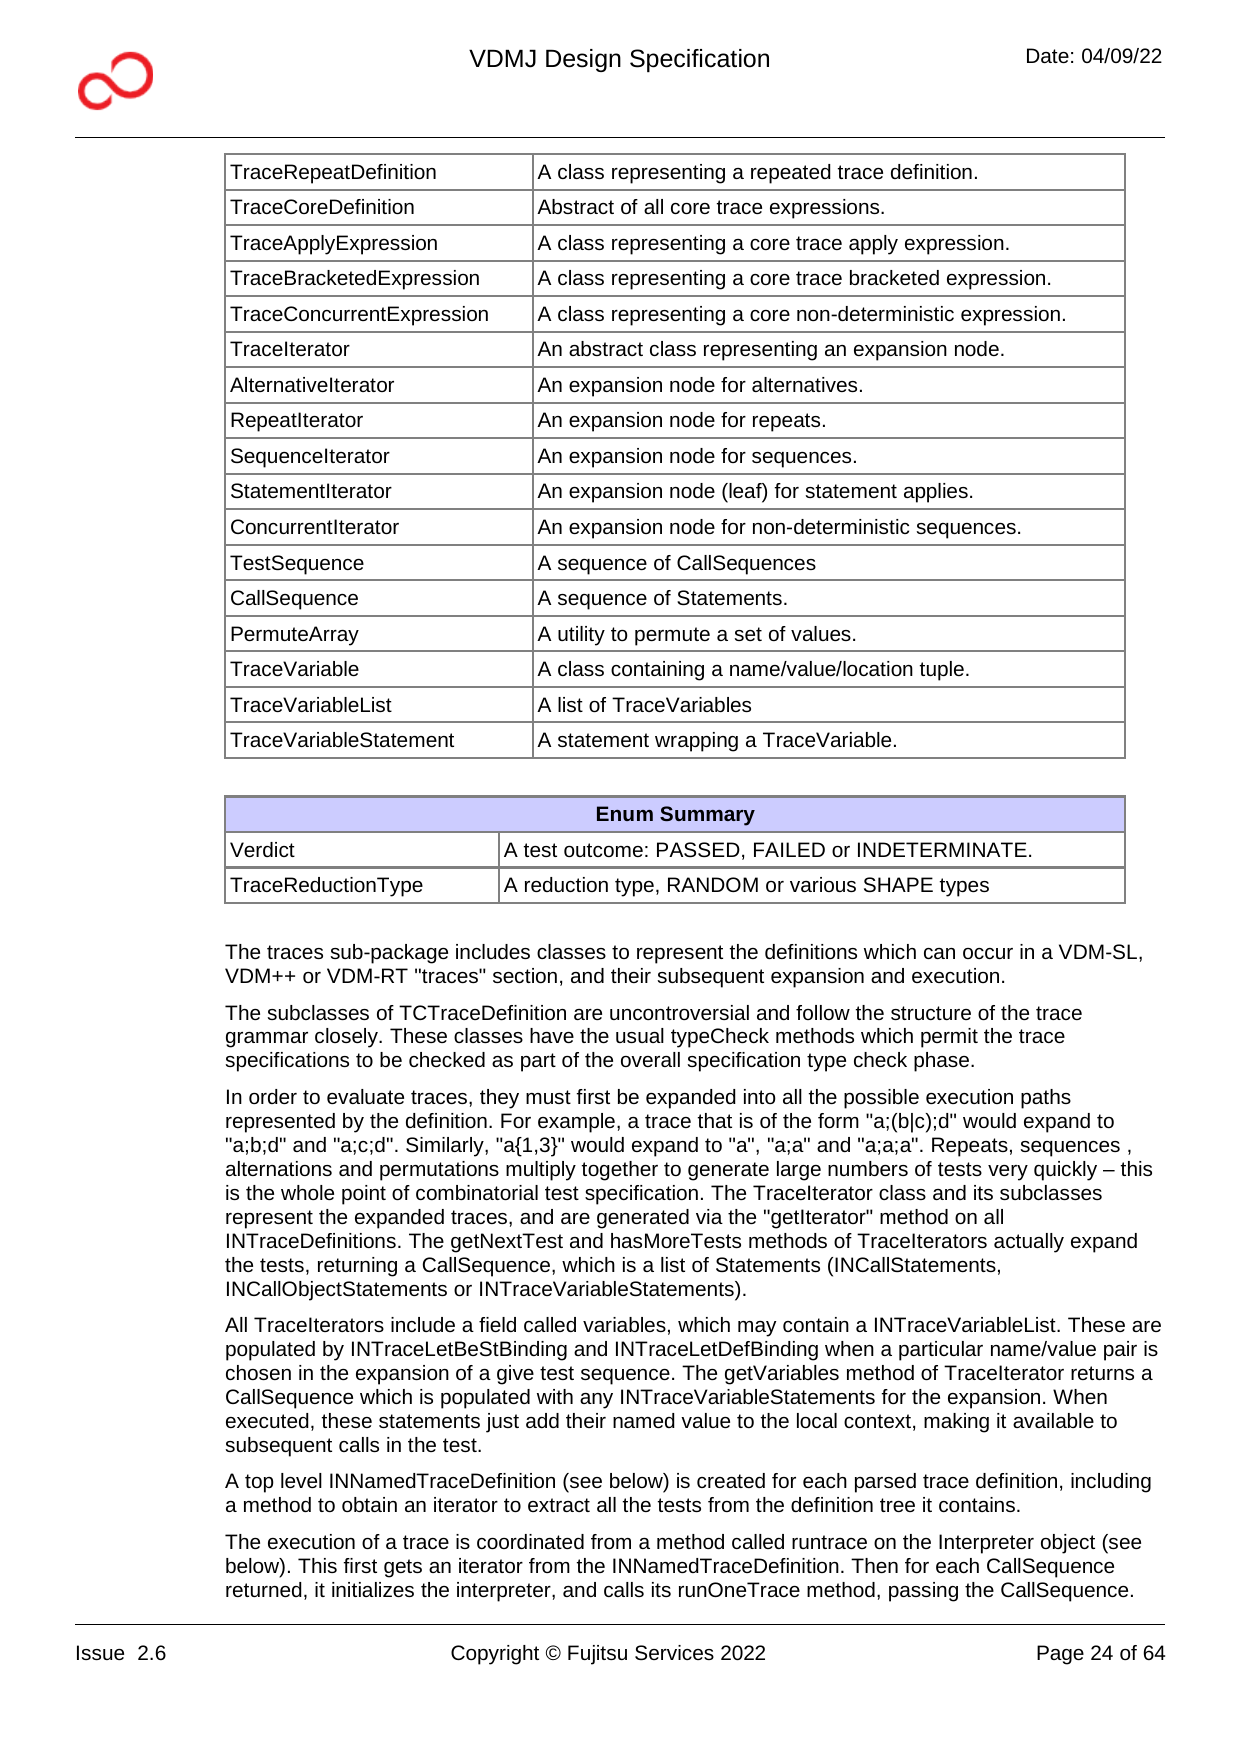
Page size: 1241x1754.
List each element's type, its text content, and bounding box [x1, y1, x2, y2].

table_cell StatementIterator [226, 475, 532, 508]
table_cell CallSequence [226, 581, 532, 615]
table_cell TraceApplyExpression [226, 226, 532, 259]
table_cell A class representing a repeated trace definition. [534, 155, 1124, 188]
table_cell TraceRepeatDefinition [226, 155, 532, 188]
table_cell TraceVariableStatement [226, 723, 532, 757]
table_cell A sequence of CallSequences [534, 546, 1124, 579]
table_cell A sequence of Statements. [534, 581, 1124, 615]
table_cell A class representing a core trace apply expression. [534, 226, 1124, 259]
table_cell TraceCoreDefinition [226, 191, 532, 224]
table_cell An expansion node for alternatives. [534, 368, 1124, 402]
table_cell A class containing a name/value/location tuple. [534, 652, 1124, 686]
table_cell A utility to permute a set of values. [534, 617, 1124, 650]
table_cell TraceReductionType [226, 869, 498, 902]
table_cell AlternativeIterator [226, 368, 532, 402]
text All TraceIterators include a field called variables, which may contain a INTraceVariableList. These are populated by INTraceLetBeStBinding and INTraceLetDefBinding when a particular name/value pair is chosen in the expansion of a give test sequence. The getVariables method of TraceIterator returns a CallSequence which is populated with any INTraceVariableStatements for the expansion. When executed, these statements just add their named value to the local context, making it available to subsequent calls in the test. [225, 1313, 1165, 1457]
text The execution of a trace is coordinated from a method called runtrace on the Interpreter object (see below). This first gets an iterator from the INNamedTraceDefinition. Then for each CallSequence returned, it initializes the interpreter, and calls its runOneTrace method, passing the CallSequence. [225, 1530, 1165, 1602]
table_cell TraceVariable [226, 652, 532, 686]
table_cell An expansion node (leaf) for statement applies. [534, 475, 1124, 508]
table_cell TraceBracketedExpression [226, 262, 532, 295]
table_cell A reduction type, RANDOM or various SHAPE types [500, 869, 1124, 902]
table_cell ConcurrentIterator [226, 510, 532, 544]
table_cell TestSequence [226, 546, 532, 579]
table_cell SequenceIterator [226, 439, 532, 473]
text The traces sub-package includes classes to represent the definitions which can occur in a VDM-SL, VDM++ or VDM-RT "traces" section, and their subsequent expansion and execution. [225, 940, 1165, 988]
table_cell An expansion node for repeats. [534, 404, 1124, 437]
text The subclasses of TCTraceDefinition are uncontroversial and follow the structure of the trace grammar closely. These classes have the usual typeCheck methods which permit the trace specifications to be checked as part of the overall specification type check phase. [225, 1001, 1165, 1073]
table_cell A statement wrapping a TraceVariable. [534, 723, 1124, 757]
table_cell A class representing a core trace bracketed expression. [534, 262, 1124, 295]
table_cell TraceConcurrentExpression [226, 297, 532, 331]
table_cell A list of TraceVariables [534, 688, 1124, 721]
table_cell Abstract of all core trace expressions. [534, 191, 1124, 224]
picture [78, 44, 153, 120]
table_header Enum Summary [226, 798, 1124, 831]
table_cell Verdict [226, 833, 498, 866]
text A top level INNamedTraceDefinition (see below) is created for each parsed trace definition, including a method to obtain an iterator to extract all the tests from the definition tree it contains. [225, 1469, 1165, 1517]
table_cell An abstract class representing an expansion node. [534, 333, 1124, 366]
table_cell A test outcome: PASSED, FAILED or INDETERMINATE. [500, 833, 1124, 866]
table_cell PermuteArray [226, 617, 532, 650]
table_cell An expansion node for sequences. [534, 439, 1124, 473]
table_cell TraceIterator [226, 333, 532, 366]
table_cell A class representing a core non-deterministic expression. [534, 297, 1124, 331]
table_cell RepeatIterator [226, 404, 532, 437]
table_cell An expansion node for non-deterministic sequences. [534, 510, 1124, 544]
table_cell TraceVariableList [226, 688, 532, 721]
text In order to evaluate traces, they must first be expanded into all the possible execution paths represented by the definition. For example, a trace that is of the form "a;(b|c);d" would expand to "a;b;d" and "a;c;d". Similarly, "a{1,3}" would expand to "a", "a;a" and "a;a;a". Repeats, sequences , alternations and permutations multiply together to generate large numbers of tests very quickly – this is the whole point of combinatorial test specification. The TraceIterator class and its subclasses represent the expanded traces, and are generated via the "getIterator" method on all INTraceDefinitions. The getNextTest and hasMoreTests methods of TraceIterators actually expand the tests, returning a CallSequence, which is a list of Statements (INCallStatements, INCallObjectStatements or INTraceVariableStatements). [225, 1085, 1165, 1301]
